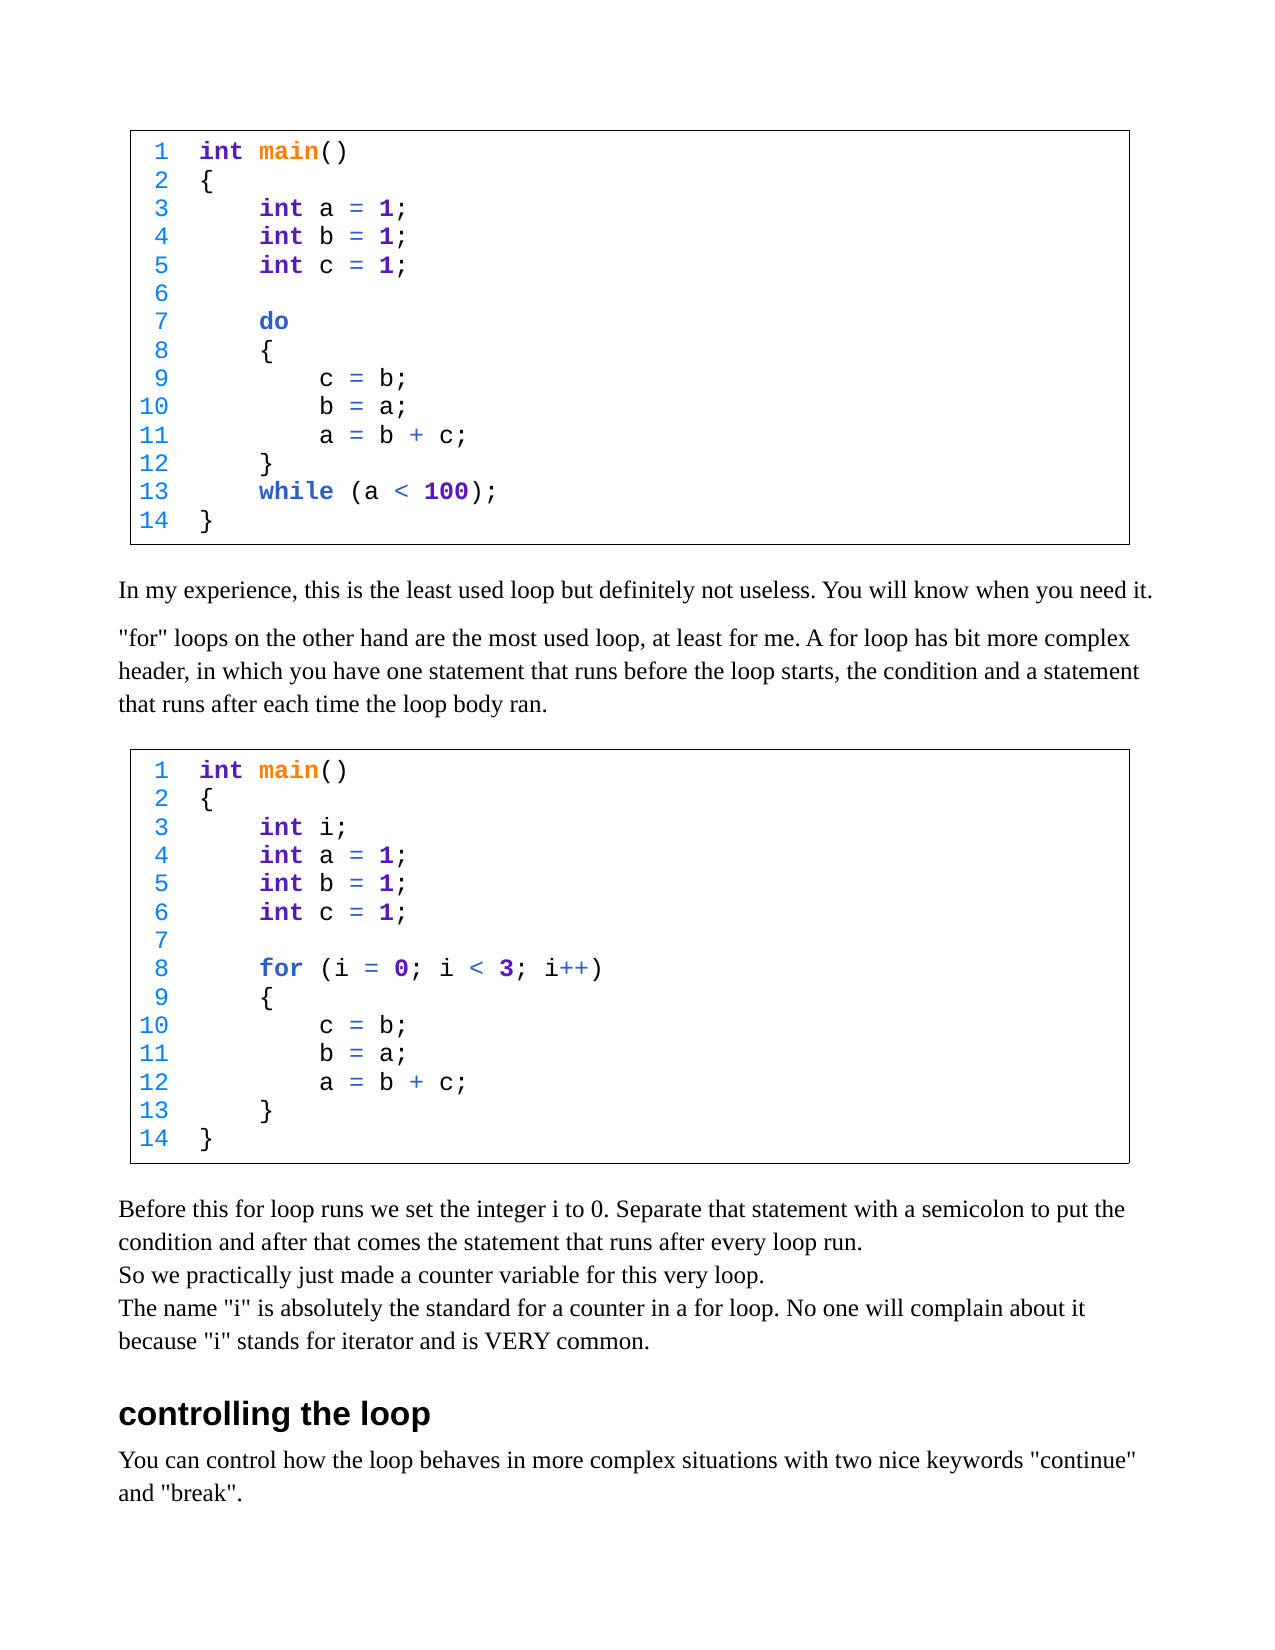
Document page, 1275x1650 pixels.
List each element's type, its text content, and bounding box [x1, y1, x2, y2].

subtitle controlling the loop [118, 1394, 1157, 1433]
text 13 } [139, 1097, 1120, 1126]
text 14 } [139, 1126, 1120, 1154]
text 3 int a = 1; [139, 196, 1120, 224]
text 7 do [139, 309, 1120, 337]
text 9 c = b; [139, 366, 1120, 394]
text 11 a = b + c; [139, 422, 1120, 451]
text Before this for loop runs we set the integer i to 0. Separate that statement with a semicolon to put the condition and after that comes the statement that runs after every loop run. So we practically just made a counter variable for this very loop. The name "i" is absolutely the standard for a counter in a for loop. No one will complain about it because "i" stands for iterator and is VERY common. [118, 1194, 1157, 1354]
text 13 while (a < 100); [139, 479, 1120, 507]
text 4 int a = 1; [139, 842, 1120, 871]
text 2 { [139, 786, 1120, 814]
text 12 a = b + c; [139, 1069, 1120, 1097]
text 4 int b = 1; [139, 224, 1120, 252]
text 5 int b = 1; [139, 871, 1120, 899]
text 12 } [139, 451, 1120, 479]
text 6 int c = 1; [139, 899, 1120, 927]
text 2 { [139, 167, 1120, 196]
text You can control how the loop behaves in more complex situations with two nice keywords "continue" and "break". [118, 1445, 1157, 1507]
text 1 int main() [139, 139, 1120, 167]
text 8 { [139, 337, 1120, 366]
text 11 b = a; [139, 1041, 1120, 1069]
text 10 b = a; [139, 394, 1120, 422]
text 3 int i; [139, 814, 1120, 842]
text 14 } [139, 507, 1120, 536]
text 8 for (i = 0; i < 3; i++) [139, 956, 1120, 984]
text 5 int c = 1; [139, 252, 1120, 281]
text 10 c = b; [139, 1012, 1120, 1041]
text 6 [139, 281, 1120, 309]
text 1 int main() [139, 757, 1120, 786]
text "for" loops on the other hand are the most used loop, at least for me. A for loop has bit more complex header, in which you have one statement that runs before the loop starts, the condition and a statement that runs after each time the loop body ran. [118, 623, 1157, 718]
text 9 { [139, 984, 1120, 1012]
text 7 [139, 927, 1120, 956]
text In my experience, this is the least used loop but definitely not useless. You will know when you need it. [118, 575, 1157, 604]
